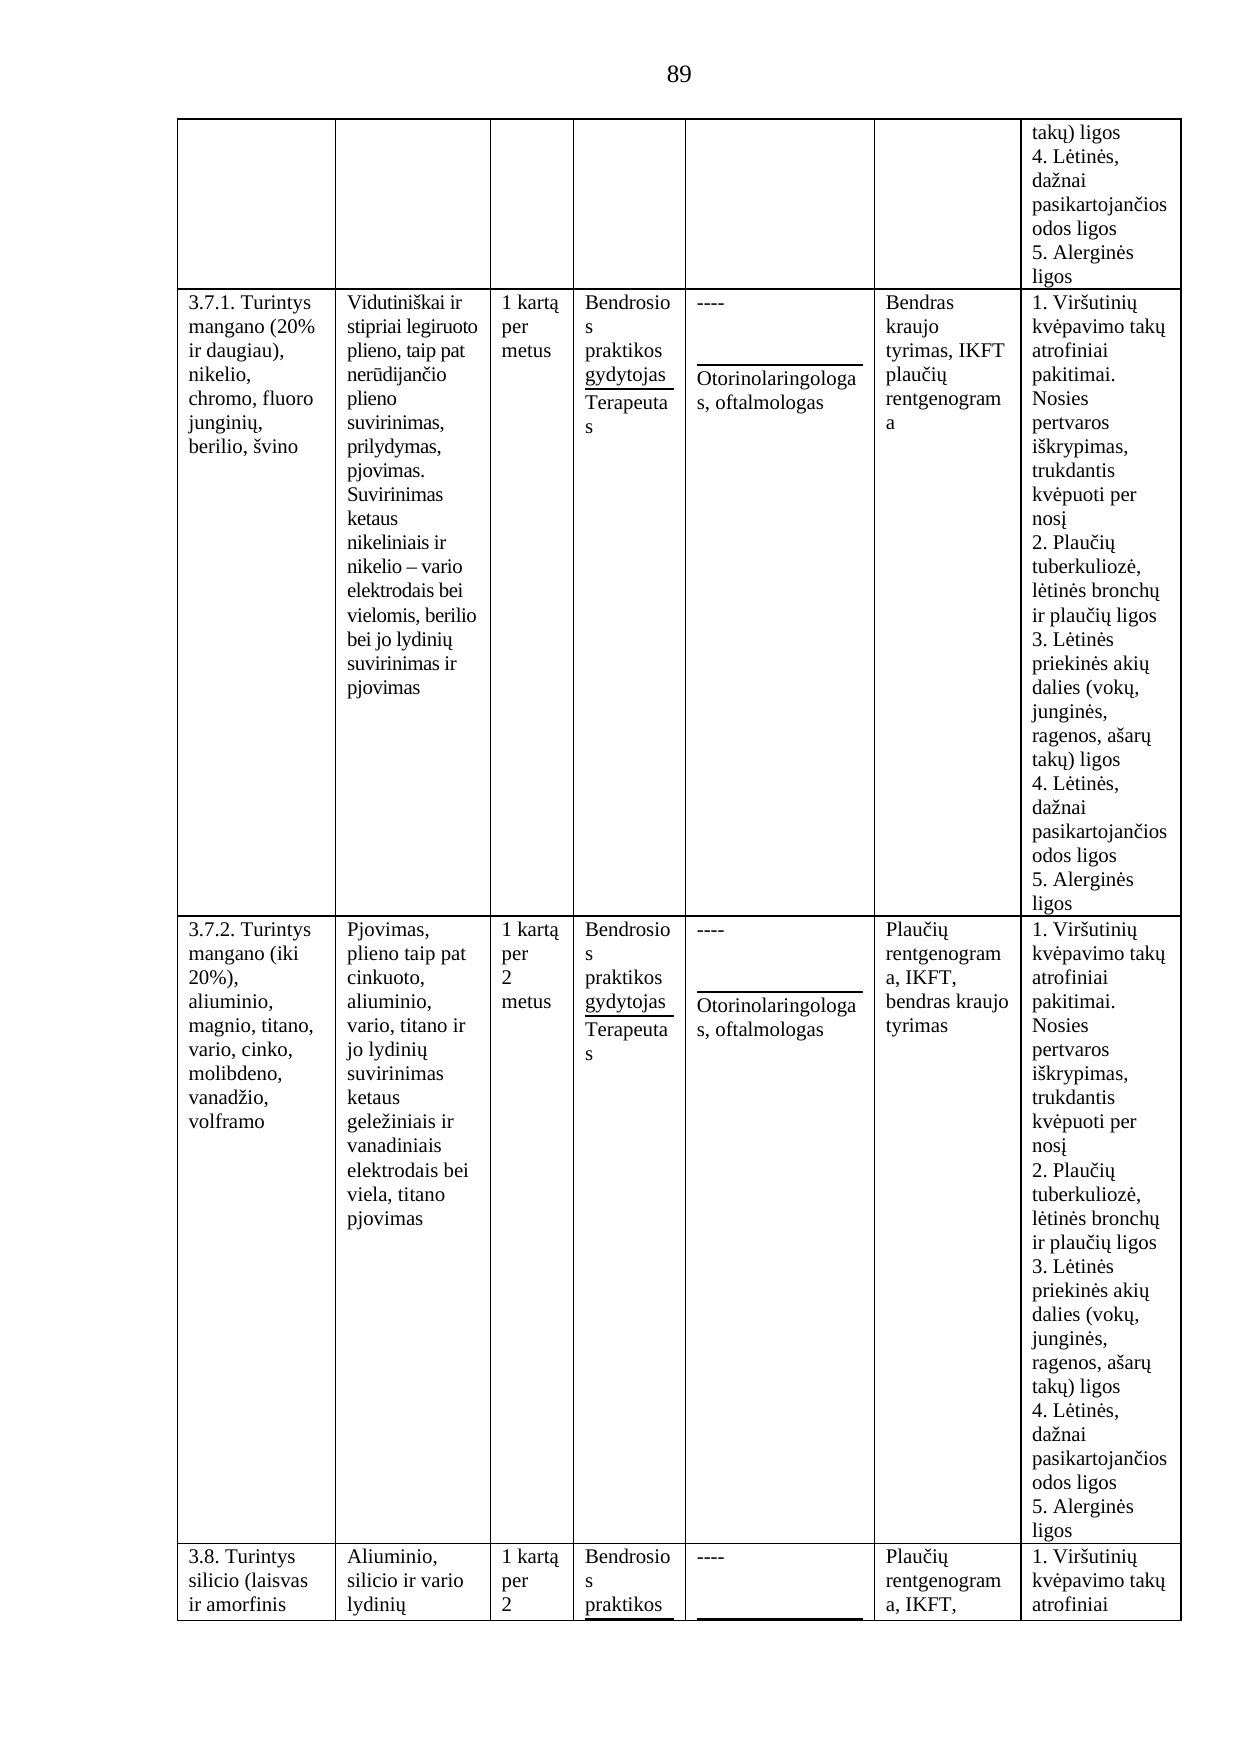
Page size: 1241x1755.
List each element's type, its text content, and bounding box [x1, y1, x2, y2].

table_cell 1. Viršutinių kvėpavimo takų atrofiniai [1022, 1544, 1180, 1620]
table_cell Bendrosios praktikos gydytojas Terapeutas [574, 290, 685, 915]
table_cell Vidutiniškai ir stipriai legiruoto plieno, taip pat nerūdijančio plieno suvirinimas, prilydymas, pjovimas. Suvirinimas ketaus nikeliniais ir nikelio – vario elektrodais bei vielomis, berilio bei jo lydinių suvirinimas ir pjovimas [336, 290, 490, 915]
table_cell ---- Otorinolaringologas, oftalmologas [686, 917, 874, 1542]
table_cell [574, 120, 685, 288]
table_cell Bendras kraujo tyrimas, IKFT plaučių rentgenograma [875, 290, 1020, 915]
table_cell 1 kartą per 2 metus [491, 917, 573, 1542]
table_cell Bendrosios praktikos gydytojas Terapeutas [574, 917, 685, 1542]
table_cell 3.8. Turintys silicio (laisvas ir amorfinis [178, 1544, 335, 1620]
table_cell [875, 120, 1020, 288]
table_cell [491, 120, 573, 288]
table_cell Plaučių rentgenograma, IKFT, bendras kraujo tyrimas [875, 917, 1020, 1542]
table_cell Pjovimas, plieno taip pat cinkuoto, aliuminio, vario, titano ir jo lydinių suvirinimas ketaus geležiniais ir vanadiniais elektrodais bei viela, titano pjovimas [336, 917, 490, 1542]
table_cell 3.7.1. Turintys mangano (20% ir daugiau), nikelio, chromo, fluoro junginių, berilio, švino [178, 290, 335, 915]
table_cell [686, 120, 874, 288]
table_cell ---- Otorinolaringologas, oftalmologas [686, 290, 874, 915]
table_cell Aliuminio, silicio ir vario lydinių [336, 1544, 490, 1620]
table_cell 1. Viršutinių kvėpavimo takų atrofiniai pakitimai. Nosies pertvaros iškrypimas, trukdantis kvėpuoti per nosį 2. Plaučių tuberkuliozė, lėtinės bronchų ir plaučių ligos 3. Lėtinės priekinės akių dalies (vokų, junginės, ragenos, ašarų takų) ligos 4. Lėtinės, dažnai pasikartojančios odos ligos 5. Alerginės ligos [1022, 917, 1180, 1542]
table_cell 3.7.2. Turintys mangano (iki 20%), aliuminio, magnio, titano, vario, cinko, molibdeno, vanadžio, volframo [178, 917, 335, 1542]
table_cell 1. Viršutinių kvėpavimo takų atrofiniai pakitimai. Nosies pertvaros iškrypimas, trukdantis kvėpuoti per nosį 2. Plaučių tuberkuliozė, lėtinės bronchų ir plaučių ligos 3. Lėtinės priekinės akių dalies (vokų, junginės, ragenos, ašarų takų) ligos 4. Lėtinės, dažnai pasikartojančios odos ligos 5. Alerginės ligos [1022, 290, 1180, 915]
table_cell 1 kartą per metus [491, 290, 573, 915]
table_cell 1 kartą per 2 [491, 1544, 573, 1620]
table_cell [178, 120, 335, 288]
table_cell [336, 120, 490, 288]
table_cell Bendrosios praktikos [574, 1544, 685, 1620]
table_cell takų) ligos 4. Lėtinės, dažnai pasikartojančios odos ligos 5. Alerginės ligos [1022, 120, 1180, 288]
table_cell [686, 1544, 874, 1620]
table_cell Plaučių rentgenograma, IKFT, [875, 1544, 1020, 1620]
